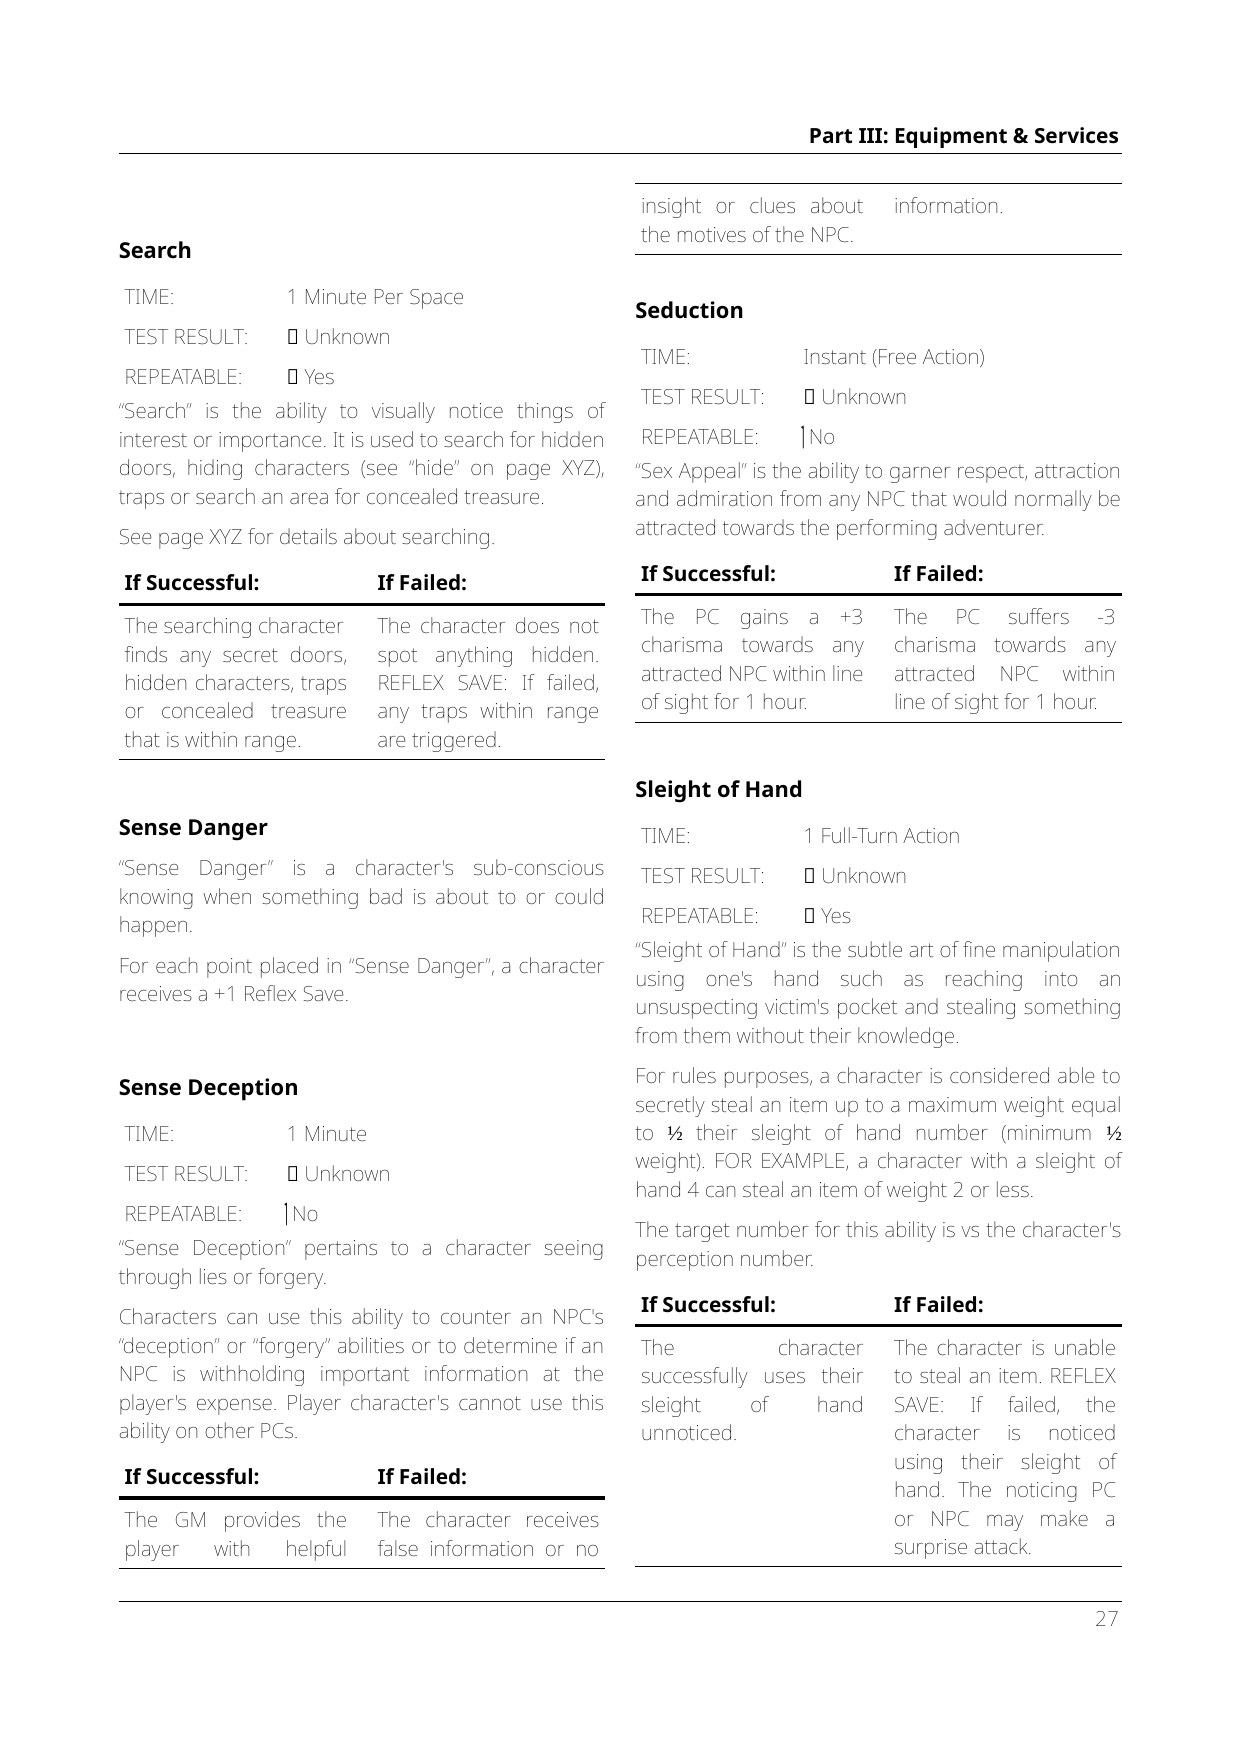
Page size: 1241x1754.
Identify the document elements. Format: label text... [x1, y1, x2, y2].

text “Sex Appeal” is the ability to garner respect, attraction and admiration from any NPC that would normally be attracted towards the performing adventurer. [635, 456, 1122, 541]
table_cell  No [281, 1194, 605, 1233]
table_header TIME: [119, 1114, 281, 1154]
table_cell The character successfully uses their sleight of hand unnoticed. [635, 1327, 869, 1566]
text “Sleight of Hand” is the subtle art of fine manipulation using one's hand such as reaching into an unsuspecting victim's pocket and stealing something from them without their knowledge. [635, 936, 1122, 1049]
text “Search” is the ability to visually notice things of interest or importance. It is used to search for hidden doors, hiding characters (see “hide” on page XYZ), traps or search an area for concealed treasure. [118, 396, 605, 510]
table_cell  Unknown [281, 317, 605, 357]
table_cell information. [888, 184, 1122, 254]
table_header If Failed: [372, 563, 605, 602]
table_header If Successful: [635, 553, 869, 593]
table_cell [353, 1500, 372, 1568]
table_header [869, 1284, 888, 1324]
table_header [353, 563, 372, 602]
table_cell The searching character finds any secret doors, hidden characters, traps or concealed treasure that is within range. [119, 606, 353, 759]
table_header [869, 553, 888, 593]
table_cell The character receives false information or no [372, 1500, 605, 1568]
table_header Instant (Free Action) [797, 336, 1122, 376]
table_header If Failed: [888, 553, 1122, 593]
table_cell insight or clues about the motives of the NPC. [635, 184, 869, 254]
table_header [353, 1457, 372, 1496]
text For each point placed in “Sense Danger”, a character receives a +1 Reflex Save. [118, 951, 605, 1008]
text Characters can use this ability to counter an NPC's “deception” or “forgery” abilities or to determine if an NPC is withholding important information at the player's expense. Player character's cannot use this ability on other PCs. [118, 1302, 605, 1444]
text Seduction [635, 294, 1122, 324]
table_header TIME: [635, 816, 797, 856]
table_cell  Unknown [797, 376, 1122, 416]
table_cell [869, 1327, 888, 1566]
table_cell [869, 596, 888, 722]
table_cell  Unknown [281, 1154, 605, 1194]
table_header If Failed: [372, 1457, 605, 1496]
table_cell REPEATABLE: [119, 357, 281, 396]
text Sleight of Hand [635, 774, 1122, 804]
text Sense Deception [118, 1072, 605, 1102]
table_cell REPEATABLE: [119, 1194, 281, 1233]
table_header TIME: [119, 277, 281, 317]
table_cell REPEATABLE: [635, 416, 797, 456]
text The target number for this ability is vs the character's perception number. [635, 1215, 1122, 1272]
table_cell The PC suffers -3 charisma towards any attracted NPC within line of sight for 1 hour. [888, 596, 1122, 722]
table_header 1 Minute Per Space [281, 277, 605, 317]
table_cell The PC gains a +3 charisma towards any attracted NPC within line of sight for 1 hour. [635, 596, 869, 722]
table_cell The character does not spot anything hidden. REFLEX SAVE: If failed, any traps within range are triggered. [372, 606, 605, 759]
text Sense Danger [118, 812, 605, 842]
table_header If Successful: [119, 563, 353, 602]
table_cell TEST RESULT: [635, 856, 797, 896]
table_cell [353, 606, 372, 759]
table_header If Successful: [119, 1457, 353, 1496]
table_cell  Yes [281, 357, 605, 396]
table_cell REPEATABLE: [635, 896, 797, 936]
text See page XYZ for details about searching. [118, 522, 605, 551]
text Search [118, 235, 605, 265]
table_cell TEST RESULT: [119, 317, 281, 357]
table_header 1 Full-Turn Action [797, 816, 1122, 856]
table_header If Failed: [888, 1284, 1122, 1324]
text “Sense Danger” is a character's sub-conscious knowing when something bad is about to or could happen. [118, 853, 605, 939]
table_cell [869, 184, 888, 254]
table_cell The GM provides the player with helpful [119, 1500, 353, 1568]
table_cell TEST RESULT: [635, 376, 797, 416]
table_cell The character is unable to steal an item. REFLEX SAVE: If failed, the character is noticed using their sleight of hand. The noticing PC or NPC may make a surprise attack. [888, 1327, 1122, 1566]
table_header 1 Minute [281, 1114, 605, 1154]
table_cell TEST RESULT: [119, 1154, 281, 1194]
table_cell  Yes [797, 896, 1122, 936]
table_cell  Unknown [797, 856, 1122, 896]
table_header TIME: [635, 336, 797, 376]
text “Sense Deception” pertains to a character seeing through lies or forgery. [118, 1233, 605, 1290]
table_cell  No [797, 416, 1122, 456]
table_header If Successful: [635, 1284, 869, 1324]
text For rules purposes, a character is considered able to secretly steal an item up to a maximum weight equal to ½ their sleight of hand number (minimum ½ weight). FOR EXAMPLE, a character with a sleight of hand 4 can steal an item of weight 2 or less. [635, 1061, 1122, 1203]
